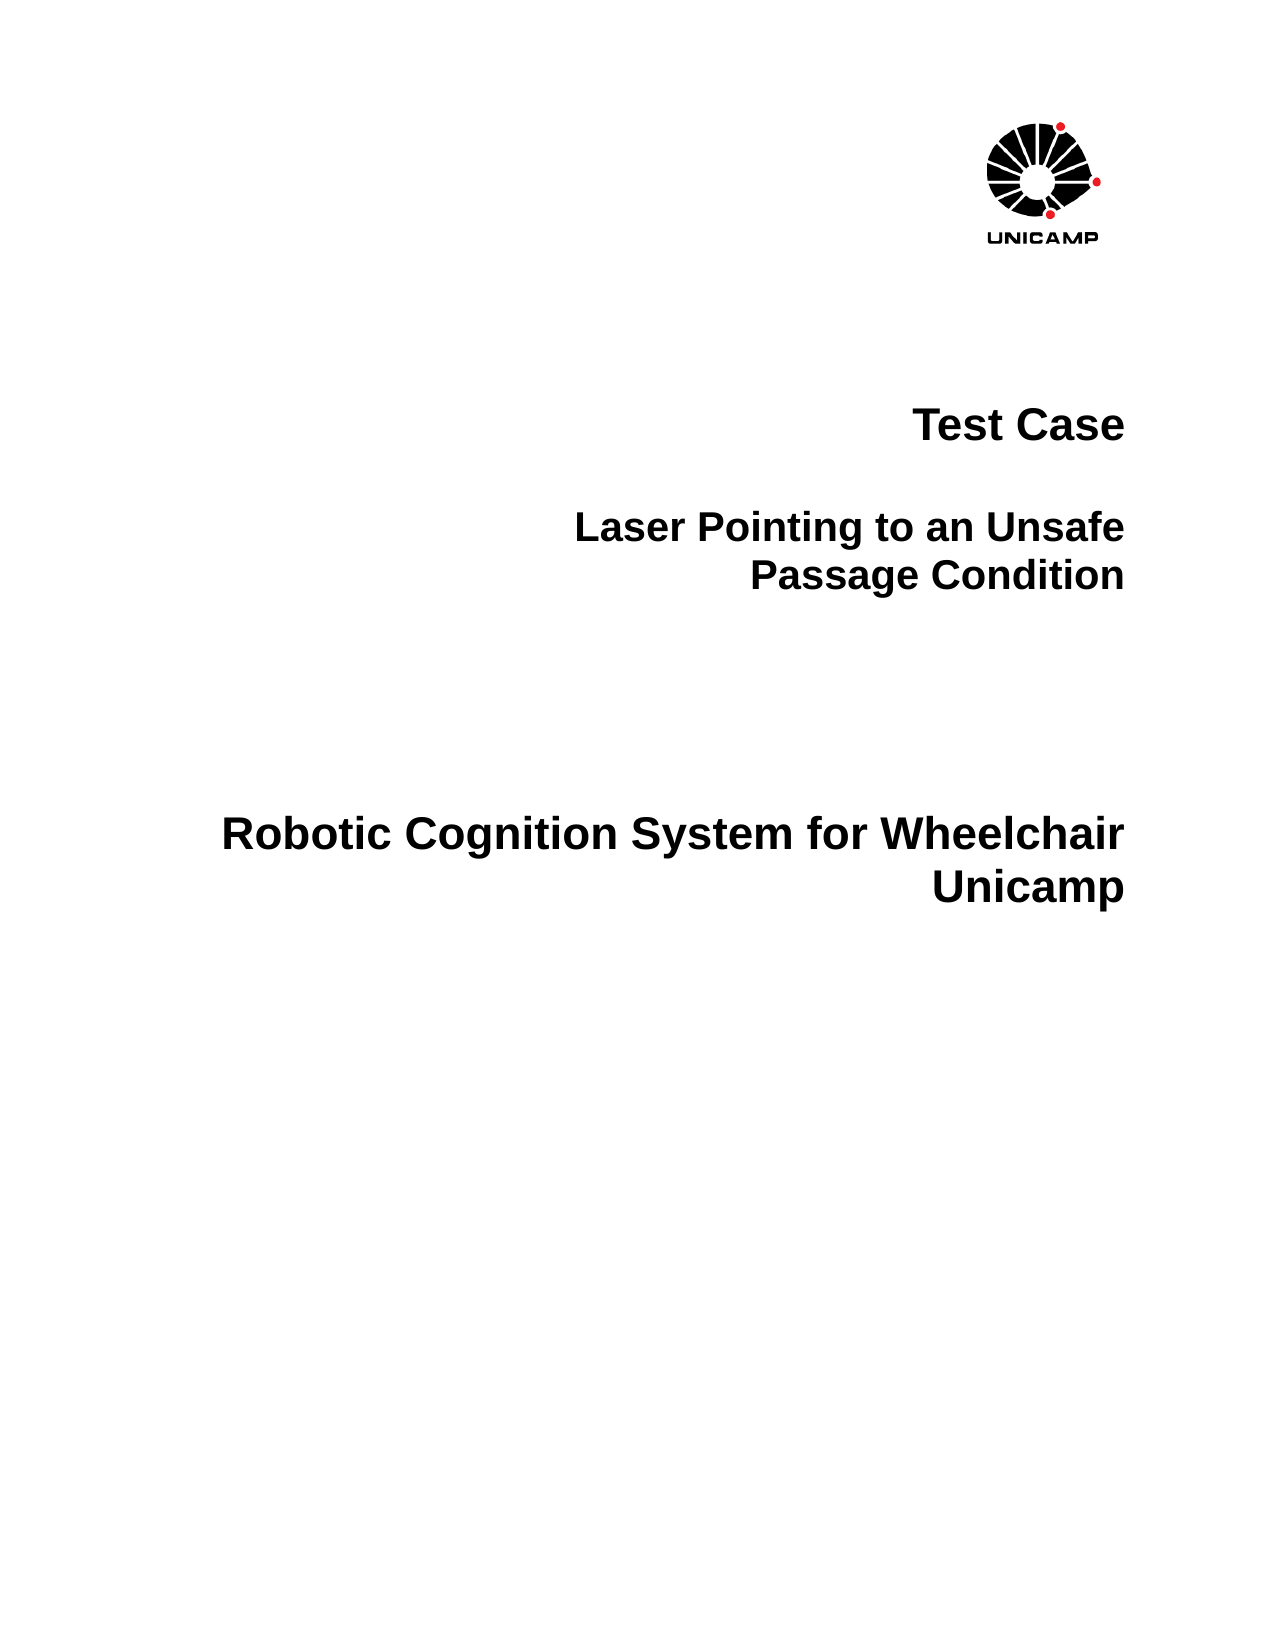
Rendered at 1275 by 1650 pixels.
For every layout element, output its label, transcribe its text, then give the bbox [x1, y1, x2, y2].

picture [987, 122, 1101, 244]
title Test Case Laser Pointing to an Unsafe Passage Condition [150, 397, 1125, 598]
title Robotic Cognition System for Wheelchair Unicamp [150, 807, 1125, 912]
